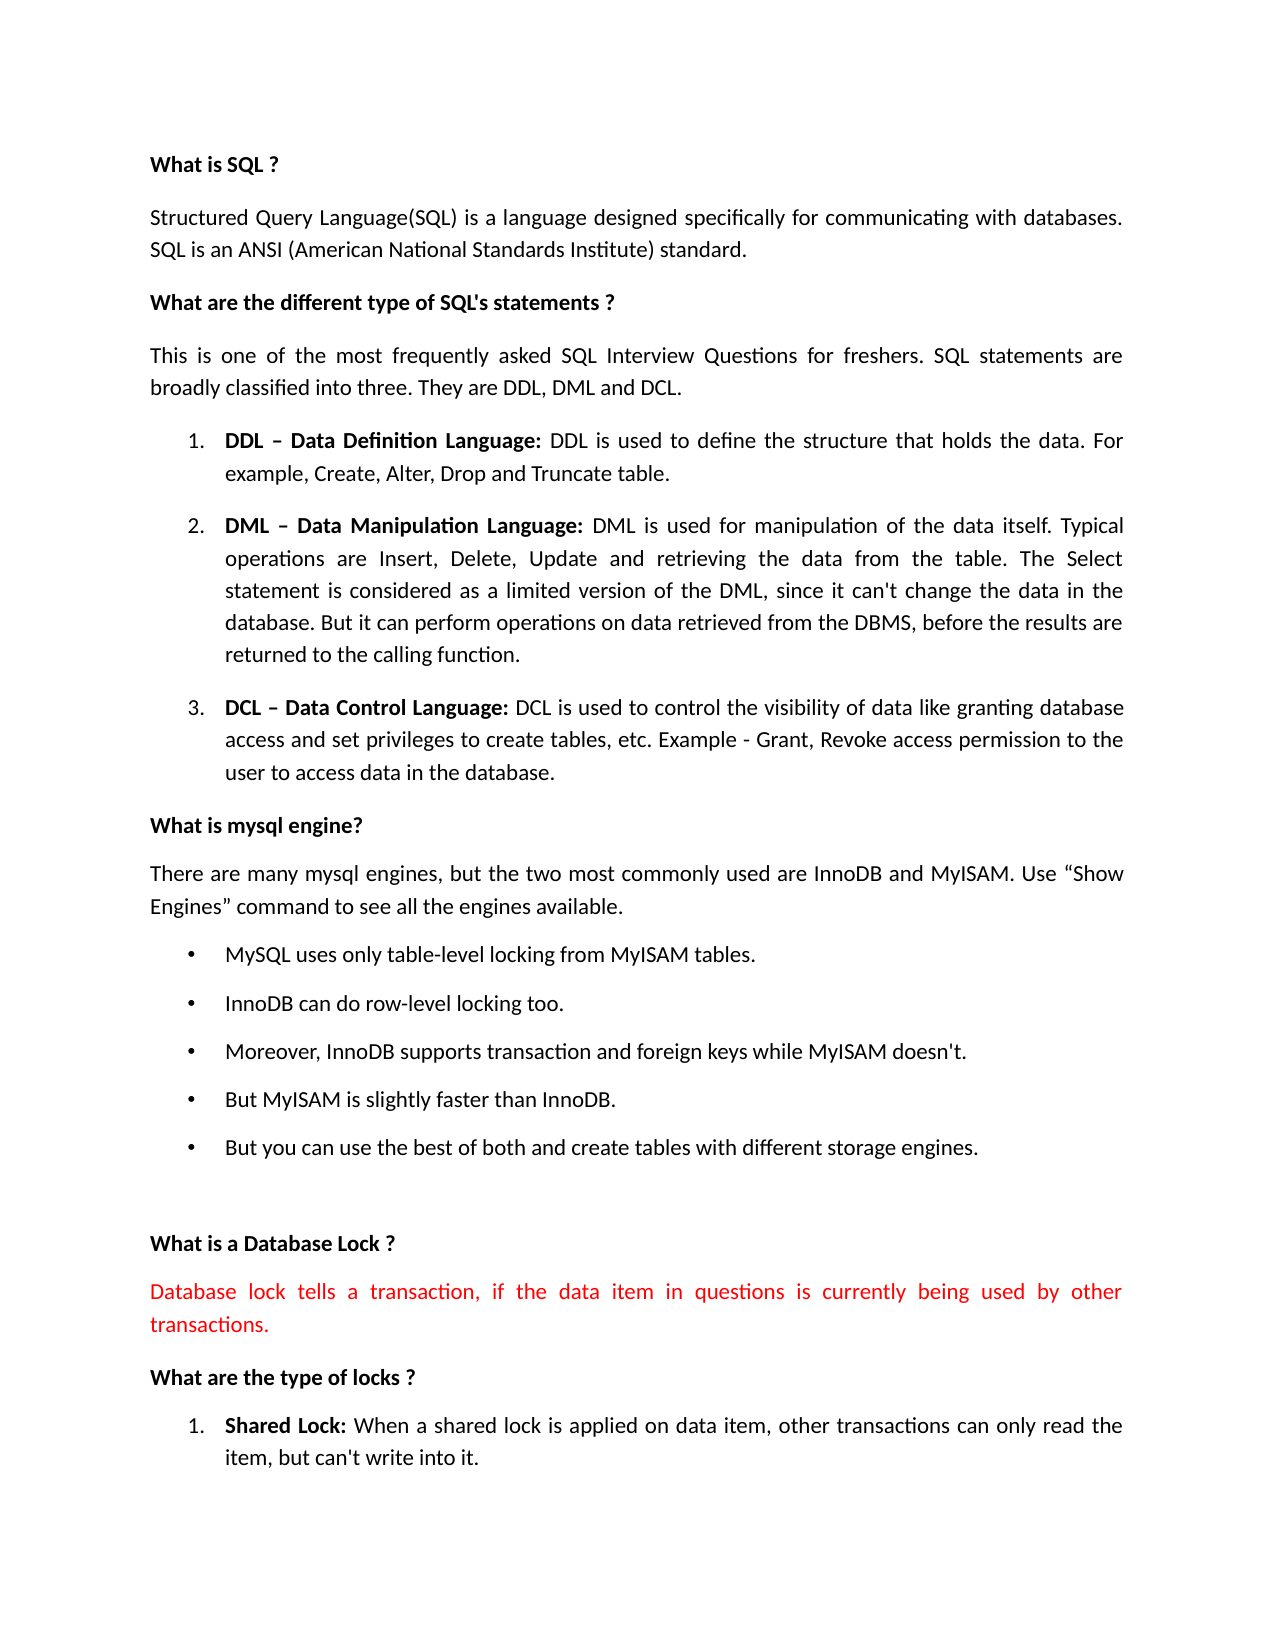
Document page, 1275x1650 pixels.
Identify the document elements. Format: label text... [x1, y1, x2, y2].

text What are the different type of SQL's statements ? [150, 288, 1125, 316]
list MySQL uses only table-level locking from MyISAM tables. [187, 941, 1125, 969]
list DDL – Data Definition Language: DDL is used to define the structure that holds the data. For example, Create, Alter, Drop and Truncate table. [187, 426, 1125, 487]
text What is SQL ? [150, 150, 1125, 178]
list But MyISAM is slightly faster than InnoDB. [187, 1085, 1125, 1113]
text There are many mysql engines, but the two most commonly used are InnoDB and MyISAM. Use “Show Engines” command to see all the engines available. [150, 859, 1125, 921]
text Structured Query Language(SQL) is a language designed specifically for communicating with databases. SQL is an ANSI (American National Standards Institute) standard. [150, 203, 1125, 263]
text What are the type of locks ? [150, 1363, 1125, 1391]
list But you can use the best of both and create tables with different storage engines. [187, 1133, 1125, 1161]
text Database lock tells a transaction, if the data item in questions is currently being used by other transactions. [150, 1277, 1125, 1338]
text What is mysql engine? [150, 811, 1125, 839]
text What is a Database Lock ? [150, 1229, 1125, 1257]
list DCL – Data Control Language: DCL is used to control the visibility of data like granting database access and set privileges to create tables, etc. Example - Grant, Revoke access permission to the user to access data in the database. [187, 693, 1125, 786]
list DML – Data Manipulation Language: DML is used for manipulation of the data itself. Typical operations are Insert, Delete, Update and retrieving the data from the table. The Select statement is considered as a limited version of the DML, since it can't change the data in the database. But it can perform operations on data retrieved from the DBMS, before the results are returned to the calling function. [187, 512, 1125, 668]
list Shared Lock: When a shared lock is applied on data item, other transactions can only read the item, but can't write into it. [187, 1411, 1125, 1471]
list Moreover, InnoDB supports transaction and foreign keys while MyISAM doesn't. [187, 1037, 1125, 1065]
list InnoDB can do row-level locking too. [187, 989, 1125, 1017]
text This is one of the most frequently asked SQL Interview Questions for freshers. SQL statements are broadly classified into three. They are DDL, DML and DCL. [150, 341, 1125, 401]
